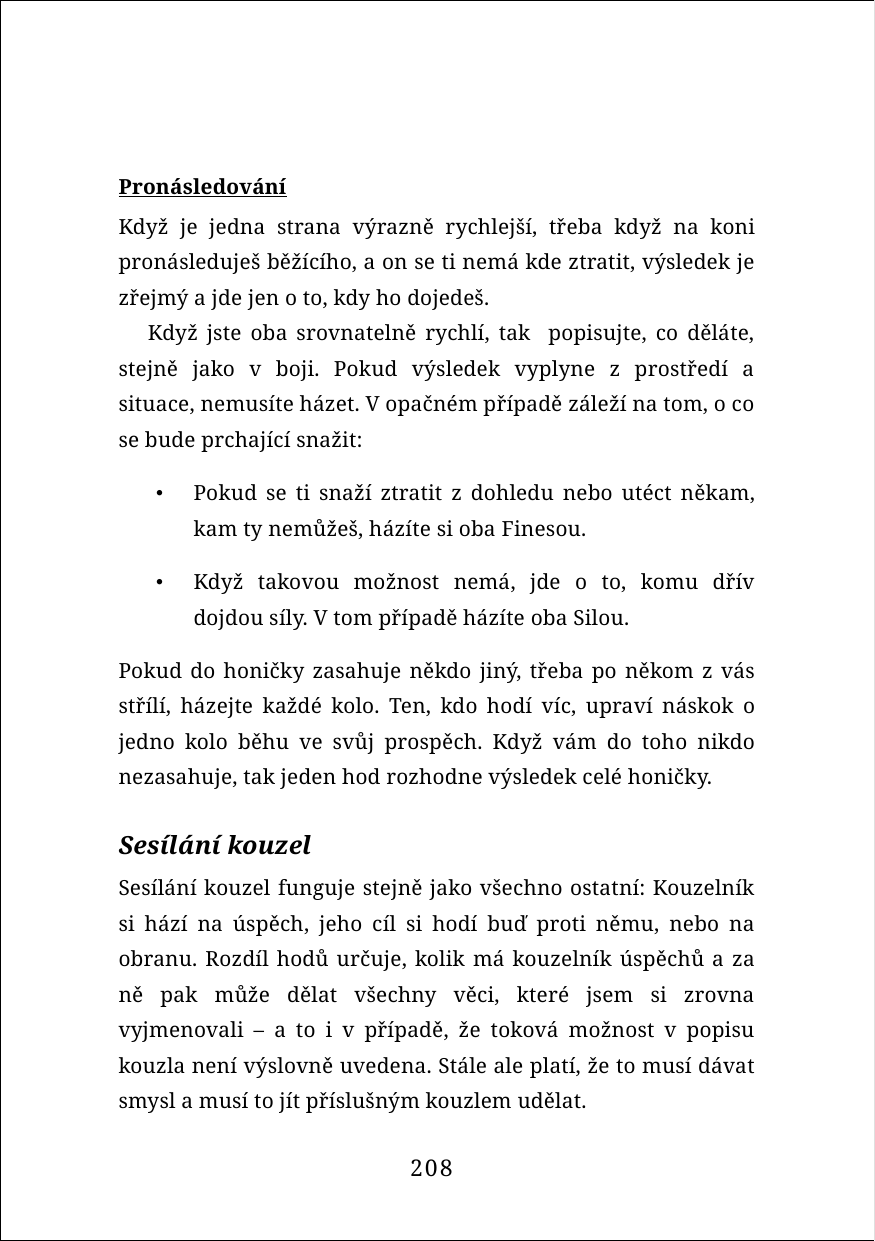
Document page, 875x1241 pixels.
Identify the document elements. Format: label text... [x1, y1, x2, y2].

text Sesílání kouzel funguje stejně jako všechno ostatní: Kouzelník si hází na úspěch, jeho cíl si hodí buď proti němu, nebo na obranu. Rozdíl hodů určuje, kolik má kouzelník úspěchů a za ně pak může dělat všechny věci, které jsem si zrovna vyjmenovali – a to i v případě, že toková možnost v popisu kouzla není výslovně uvedena. Stále ale platí, že to musí dávat smysl a musí to jít příslušným kouzlem udělat. [118, 873, 756, 1115]
list Pokud se ti snaží ztratit z dohledu nebo utéct někam, kam ty nemůžeš, házíte si oba Finesou. [156, 478, 756, 542]
text Když je jedna strana výrazně rychlejší, třeba když na koni pronásleduješ běžícího, a on se ti nemá kde ztratit, výsledek je zřejmý a jde jen o to, kdy ho dojedeš. Když jste oba srovnatelně rychlí, tak popisujte, co děláte, stejně jako v boji. Pokud výsledek vyplyne z prostředí a situace, nemusíte házet. V opačném případě záleží na tom, o co se bude prchající snažit: [118, 212, 756, 453]
list Když takovou možnost nemá, jde o to, komu dřív dojdou síly. V tom případě házíte oba Silou. [156, 567, 756, 631]
text Pokud do honičky zasahuje někdo jiný, třeba po někom z vás střílí, házejte každé kolo. Ten, kdo hodí víc, upraví náskok o jedno kolo běhu ve svůj prospěch. Když vám do toho nikdo nezasahuje, tak jeden hod rozhodne výsledek celé honičky. [118, 656, 756, 791]
subtitle Pronásledování [118, 172, 756, 200]
subtitle Sesílání kouzel [118, 827, 756, 861]
